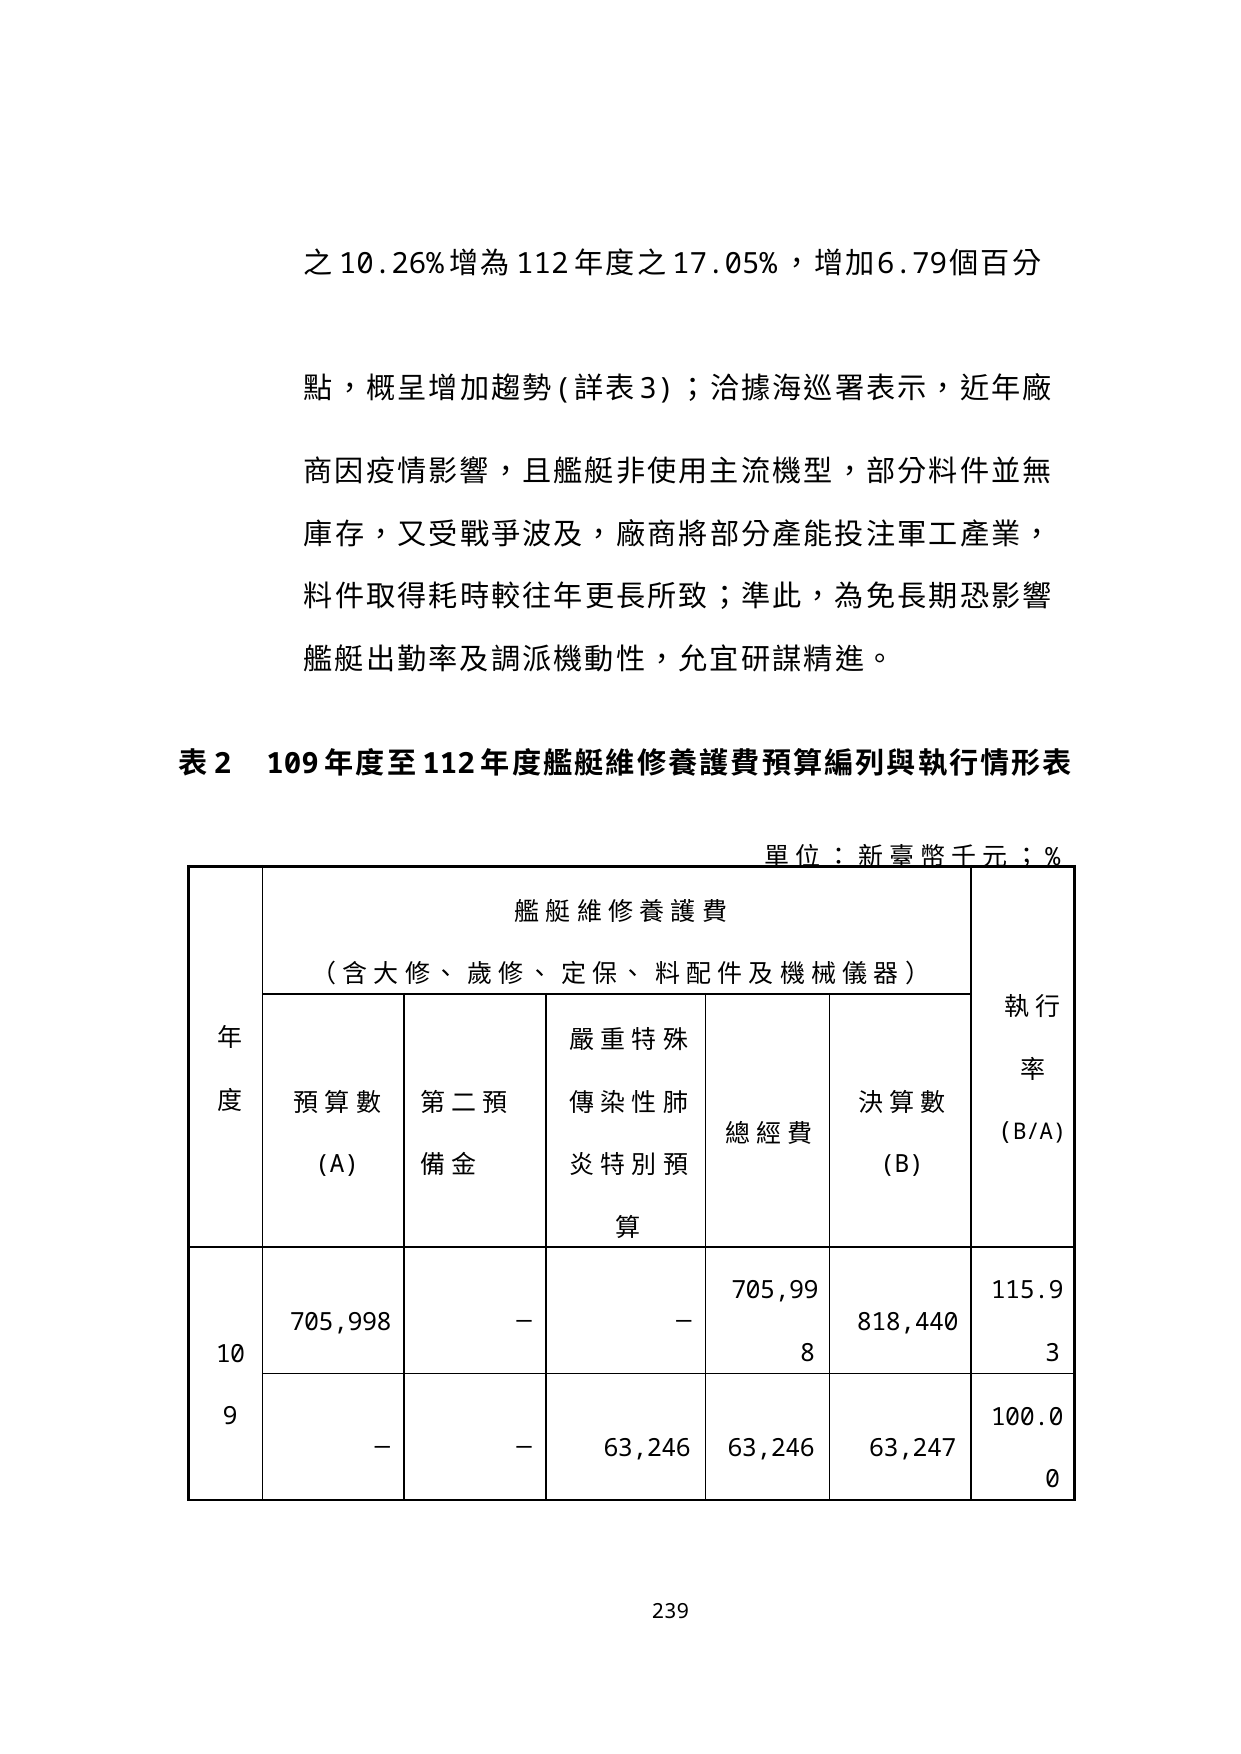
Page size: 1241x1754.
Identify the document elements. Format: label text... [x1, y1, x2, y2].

table_header 艦艇維修養護費 （含大修、歲修、定保、料配件及機械儀器） [263, 868, 970, 993]
table_cell 818,440 [830, 1248, 970, 1372]
table_cell 63,247 [830, 1374, 970, 1499]
table_cell 63,246 [547, 1374, 705, 1499]
table_cell 109 [190, 1248, 262, 1499]
text 之10.26%增為112年度之17.05%，增加6.79個百分點，概呈增加趨勢(詳表3)；洽據海巡署表示，近年廠商因疫情影響，且艦艇非使用主流機型，部分料件並無庫存，又受戰爭波及，廠商將部分產能投注軍工產業，料件取得耗時較往年更長所致；準此，為免長期恐影響艦艇出勤率及調派機動性，允宜研謀精進。 [266, 177, 1063, 677]
table_cell ─ [405, 1248, 545, 1372]
table_cell 第二預備金 [405, 995, 545, 1246]
text 表2 109年度至112年度艦艇維修養護費預算編列與執行情形表 [177, 677, 1092, 802]
table_cell ─ [547, 1248, 705, 1372]
table_cell 總經費 [706, 995, 829, 1246]
table_header 執行率(B/A) [972, 868, 1073, 1246]
table_cell 705,998 [706, 1248, 829, 1372]
table_cell 100.00 [972, 1374, 1073, 1499]
table_cell ─ [263, 1374, 403, 1499]
table_header 年度 [190, 868, 262, 1246]
table_cell 705,998 [263, 1248, 403, 1372]
table_cell ─ [405, 1374, 545, 1499]
table_cell 預算數(A) [263, 995, 403, 1246]
text 單位：新臺幣千元；% [236, 802, 1063, 865]
table_cell 嚴重特殊傳染性肺炎特別預算 [547, 995, 705, 1246]
table_cell 決算數(B) [830, 995, 970, 1246]
table_cell 115.93 [972, 1248, 1073, 1372]
table_cell 63,246 [706, 1374, 829, 1499]
